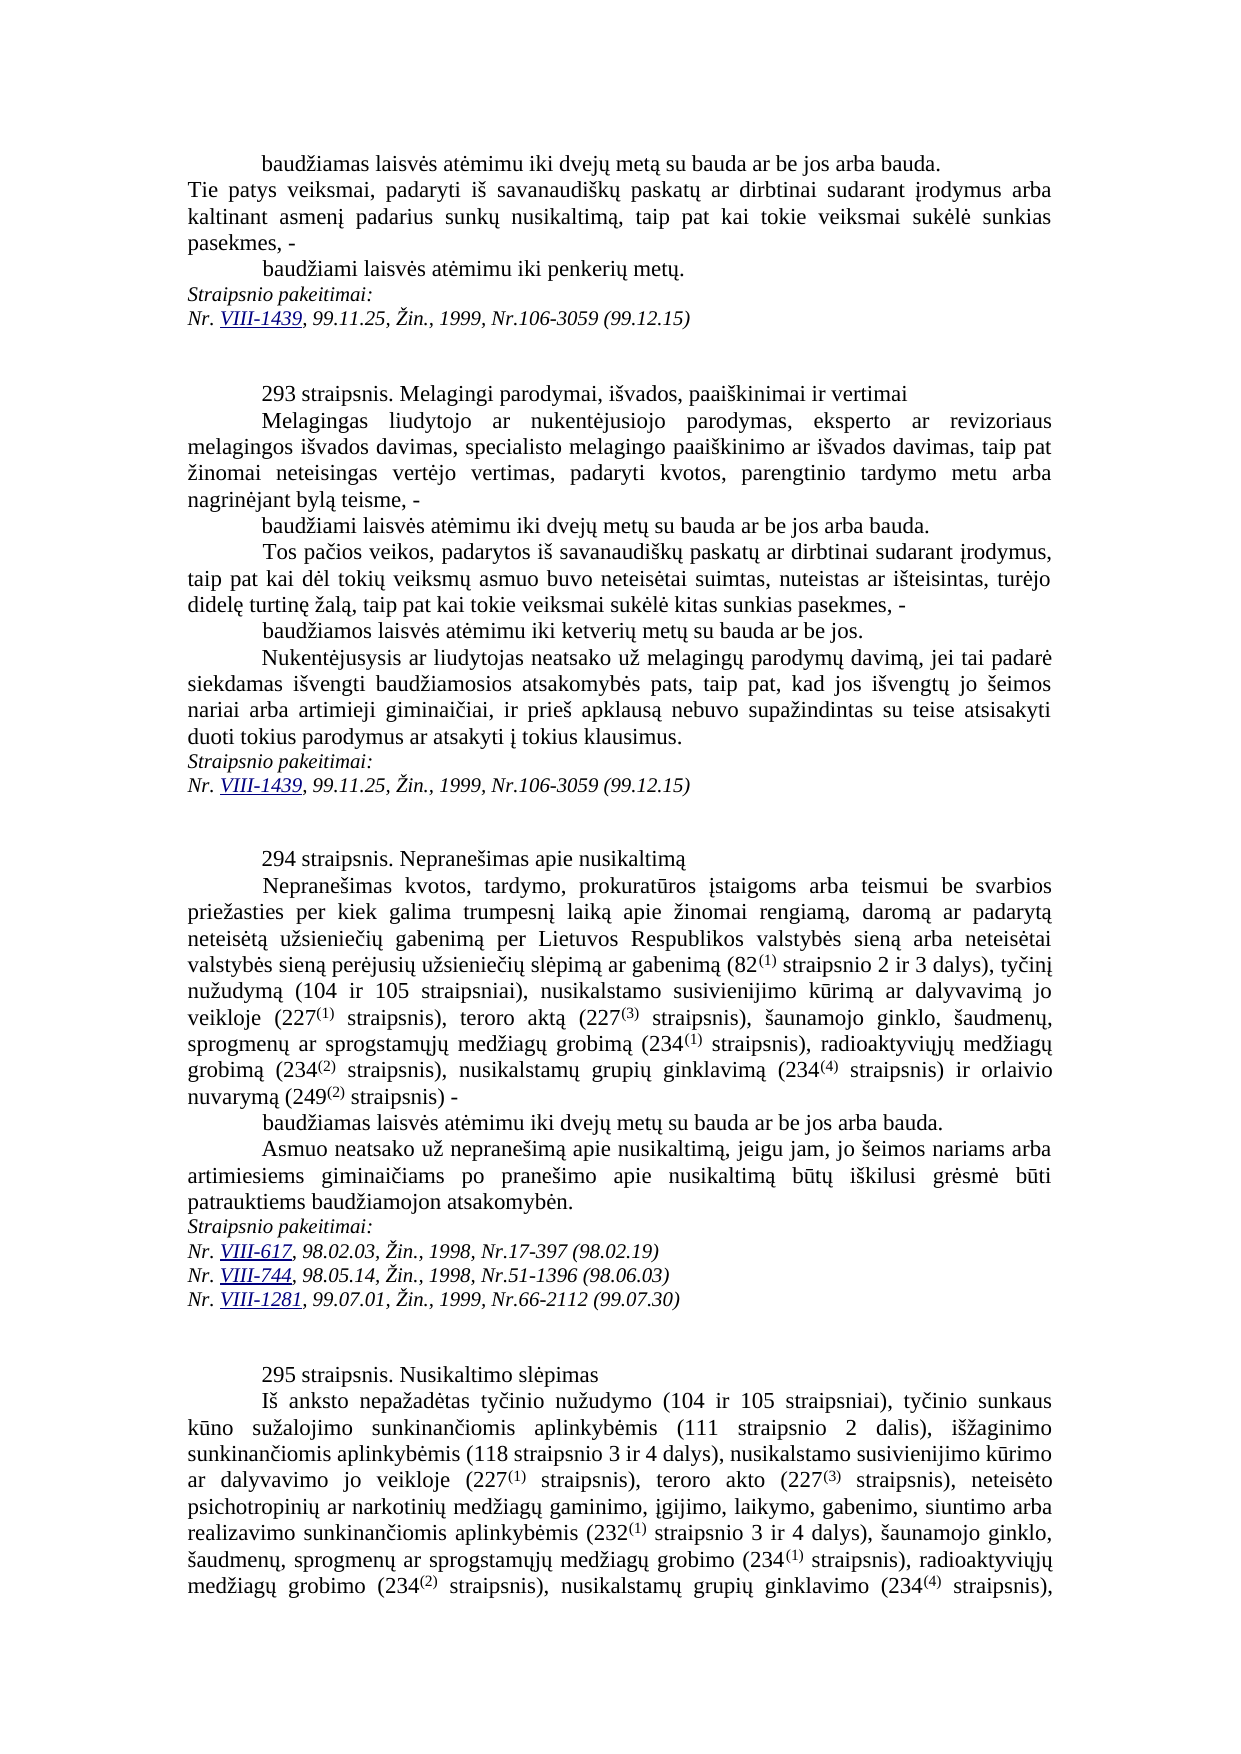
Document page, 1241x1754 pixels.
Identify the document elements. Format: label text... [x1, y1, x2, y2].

text Nukentėjusysis ar liudytojas neatsako už melagingų parodymų davimą, jei tai padarė siekdamas išvengti baudžiamosios atsakomybės pats, taip pat, kad jos išvengtų jo šeimos nariai arba artimieji giminaičiai, ir prieš apklausą nebuvo supažindintas su teise atsisakyti duoti tokius parodymus ar atsakyti į tokius klausimus. [187, 644, 1053, 749]
text Nr. VIII-617, 98.02.03, Žin., 1998, Nr.17-397 (98.02.19) [187, 1238, 1053, 1263]
text 293 straipsnis. Melagingi parodymai, išvados, paaiškinimai ir vertimai [261, 380, 1053, 407]
text Tie patys veiksmai, padaryti iš savanaudiškų paskatų ar dirbtinai sudarant įrodymus arba kaltinant asmenį padarius sunkų nusikaltimą, taip pat kai tokie veiksmai sukėlė sunkias pasekmes, - [187, 176, 1053, 255]
text Nr. VIII-1281, 99.07.01, Žin., 1999, Nr.66-2112 (99.07.30) [187, 1287, 1053, 1311]
text Tos pačios veikos, padarytos iš savanaudiškų paskatų ar dirbtinai sudarant įrodymus, taip pat kai dėl tokių veiksmų asmuo buvo neteisėtai suimtas, nuteistas ar išteisintas, turėjo didelę turtinę žalą, taip pat kai tokie veiksmai sukėlė kitas sunkias pasekmes, - [187, 538, 1053, 617]
text 295 straipsnis. Nusikaltimo slėpimas [209, 1361, 1053, 1387]
text Asmuo neatsako už nepranešimą apie nusikaltimą, jeigu jam, jo šeimos nariams arba artimiesiems giminaičiams po pranešimo apie nusikaltimą būtų iškilusi grėsmė būti patrauktiems baudžiamojon atsakomybėn. [187, 1135, 1053, 1214]
text baudžiami laisvės atėmimu iki dvejų metų su bauda ar be jos arba bauda. [187, 512, 1053, 538]
text Nr. VIII-744, 98.05.14, Žin., 1998, Nr.51-1396 (98.06.03) [187, 1263, 1053, 1287]
text Nepranešimas kvotos, tardymo, prokuratūros įstaigoms arba teismui be svarbios priežasties per kiek galima trumpesnį laiką apie žinomai rengiamą, daromą ar padarytą neteisėtą užsieniečių gabenimą per Lietuvos Respublikos valstybės sieną arba neteisėtai valstybės sieną perėjusių užsieniečių slėpimą ar gabenimą (82(1) straipsnio 2 ir 3 dalys), tyčinį nužudymą (104 ir 105 straipsniai), nusikalstamo susivienijimo kūrimą ar dalyvavimą jo veikloje (227(1) straipsnis), teroro aktą (227(3) straipsnis), šaunamojo ginklo, šaudmenų, sprogmenų ar sprogstamųjų medžiagų grobimą (234(1) straipsnis), radioaktyviųjų medžiagų grobimą (234(2) straipsnis), nusikalstamų grupių ginklavimą (234(4) straipsnis) ir orlaivio nuvarymą (249(2) straipsnis) - [187, 872, 1053, 1109]
text Nr. VIII-1439, 99.11.25, Žin., 1999, Nr.106-3059 (99.12.15) [187, 306, 1053, 330]
text baudžiamas laisvės atėmimu iki dvejų metų su bauda ar be jos arba bauda. [187, 1109, 1053, 1135]
text baudžiamos laisvės atėmimu iki ketverių metų su bauda ar be jos. [187, 617, 1053, 644]
text Straipsnio pakeitimai: [187, 1214, 1053, 1238]
text Melagingas liudytojo ar nukentėjusiojo parodymas, eksperto ar revizoriaus melagingos išvados davimas, specialisto melagingo paaiškinimo ar išvados davimas, taip pat žinomai neteisingas vertėjo vertimas, padaryti kvotos, parengtinio tardymo metu arba nagrinėjant bylą teisme, - [187, 407, 1053, 512]
text Straipsnio pakeitimai: [187, 282, 1053, 306]
text baudžiamas laisvės atėmimu iki dvejų metą su bauda ar be jos arba bauda. [187, 150, 1053, 176]
text baudžiami laisvės atėmimu iki penkerių metų. [187, 255, 1053, 282]
text Straipsnio pakeitimai: [187, 749, 1053, 773]
text Iš anksto nepažadėtas tyčinio nužudymo (104 ir 105 straipsniai), tyčinio sunkaus kūno sužalojimo sunkinančiomis aplinkybėmis (111 straipsnio 2 dalis), išžaginimo sunkinančiomis aplinkybėmis (118 straipsnio 3 ir 4 dalys), nusikalstamo susivienijimo kūrimo ar dalyvavimo jo veikloje (227(1) straipsnis), teroro akto (227(3) straipsnis), neteisėto psichotropinių ar narkotinių medžiagų gaminimo, įgijimo, laikymo, gabenimo, siuntimo arba realizavimo sunkinančiomis aplinkybėmis (232(1) straipsnio 3 ir 4 dalys), šaunamojo ginklo, šaudmenų, sprogmenų ar sprogstamųjų medžiagų grobimo (234(1) straipsnis), radioaktyviųjų medžiagų grobimo (234(2) straipsnis), nusikalstamų grupių ginklavimo (234(4) straipsnis), [187, 1387, 1053, 1598]
text 294 straipsnis. Nepranešimas apie nusikaltimą [211, 846, 1053, 872]
text Nr. VIII-1439, 99.11.25, Žin., 1999, Nr.106-3059 (99.12.15) [187, 773, 1053, 797]
